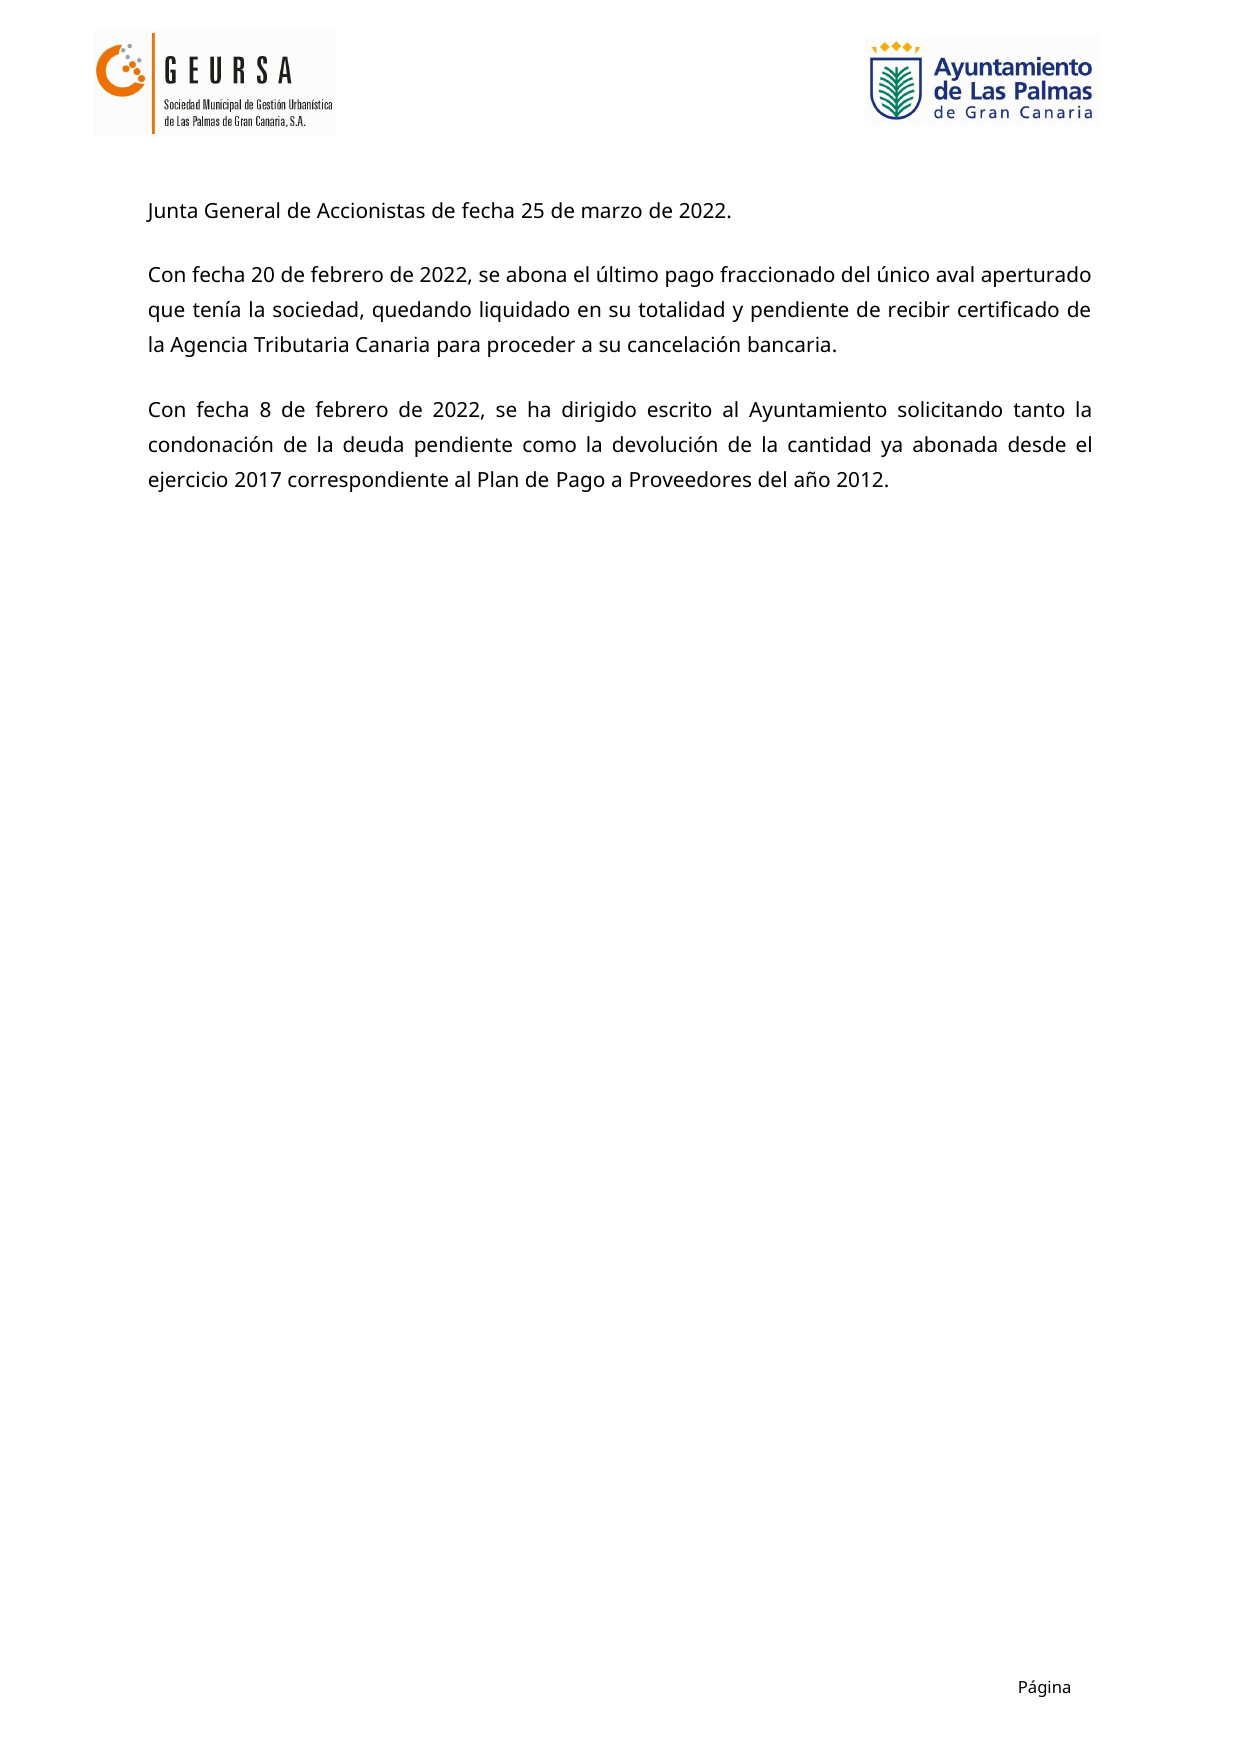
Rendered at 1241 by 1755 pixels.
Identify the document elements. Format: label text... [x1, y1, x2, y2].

text Con fecha 8 de febrero de 2022, se ha dirigido escrito al Ayuntamiento solicitando tanto la condonación de la deuda pendiente como la devolución de la cantidad ya abonada desde el ejercicio 2017 correspondiente al Plan de Pago a Proveedores del año 2012. [148, 395, 1093, 493]
text Junta General de Accionistas de fecha 25 de marzo de 2022. [148, 196, 1093, 224]
text Con fecha 20 de febrero de 2022, se abona el último pago fraccionado del único aval aperturado que tenía la sociedad, quedando liquidado en su totalidad y pendiente de recibir certificado de la Agencia Tributaria Canaria para proceder a su cancelación bancaria. [148, 261, 1093, 359]
